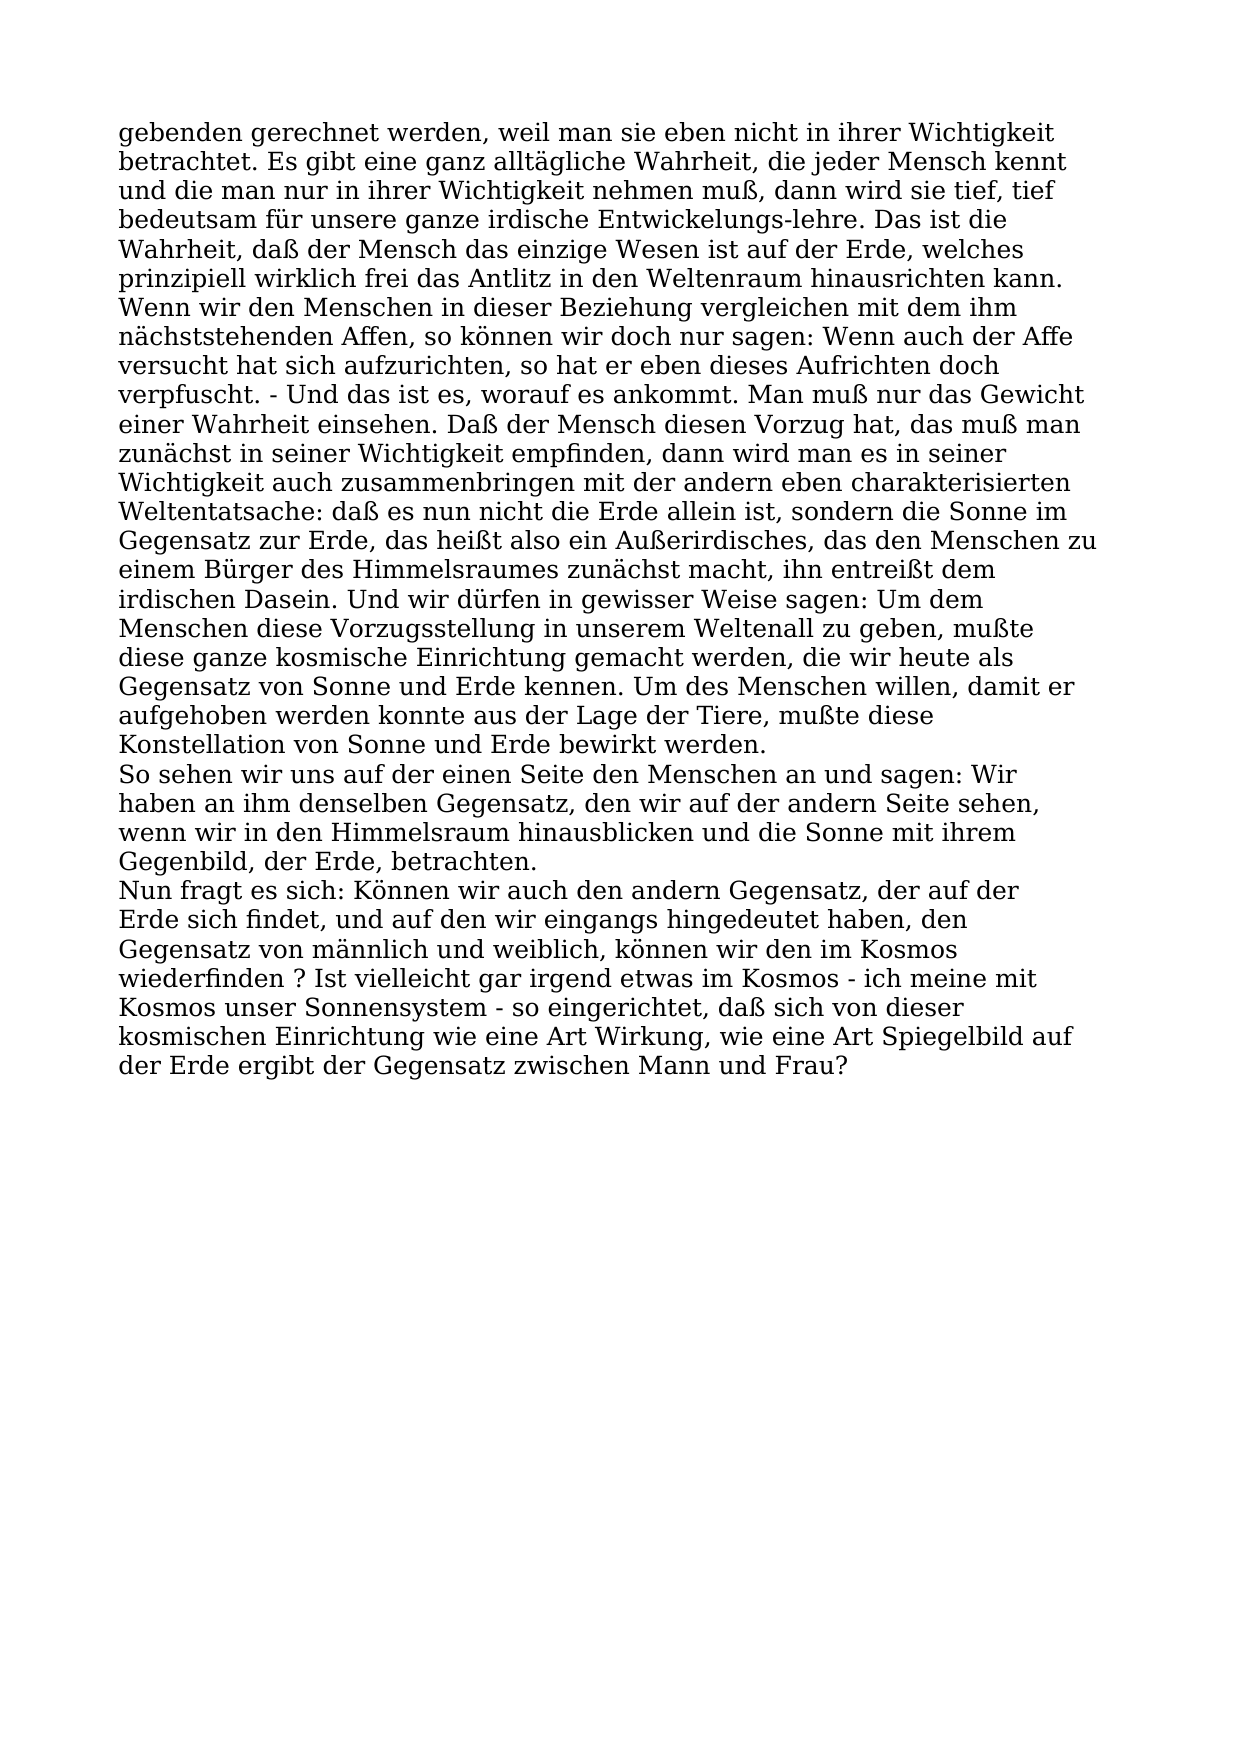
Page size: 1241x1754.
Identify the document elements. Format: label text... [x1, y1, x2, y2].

text und die man nur in ihrer Wichtigkeit nehmen muß, dann wird sie tief, tief [118, 176, 1122, 206]
text einem Bürger des Himmelsraumes zunächst macht, ihn entreißt dem [118, 556, 1122, 585]
text bedeutsam für unsere ganze irdische Entwickelungs-lehre. Das ist die [118, 206, 1122, 235]
text Wahrheit, daß der Mensch das einzige Wesen ist auf der Erde, welches [118, 235, 1122, 264]
text verpfuscht. - Und das ist es, worauf es ankommt. Man muß nur das Gewicht [118, 381, 1122, 410]
text betrachtet. Es gibt eine ganz alltägliche Wahrheit, die jeder Mensch kennt [118, 147, 1122, 176]
text Kosmos unser Sonnensystem - so eingerichtet, daß sich von dieser [118, 993, 1122, 1022]
text der Erde ergibt der Gegensatz zwischen Mann und Frau? [118, 1051, 1122, 1081]
text Gegensatz von Sonne und Erde kennen. Um des Menschen willen, damit er [118, 672, 1122, 701]
text Erde sich findet, und auf den wir eingangs hingedeutet haben, den [118, 906, 1122, 935]
text Menschen diese Vorzugsstellung in unserem Weltenall zu geben, mußte [118, 614, 1122, 643]
text Gegensatz von männlich und weiblich, können wir den im Kosmos [118, 935, 1122, 964]
text versucht hat sich aufzurichten, so hat er eben dieses Aufrichten doch [118, 351, 1122, 381]
text kosmischen Einrichtung wie eine Art Wirkung, wie eine Art Spiegelbild auf [118, 1022, 1122, 1051]
text zunächst in seiner Wichtigkeit empfinden, dann wird man es in seiner [118, 439, 1122, 468]
text einer Wahrheit einsehen. Daß der Mensch diesen Vorzug hat, das muß man [118, 410, 1122, 439]
text diese ganze kosmische Einrichtung gemacht werden, die wir heute als [118, 643, 1122, 672]
text Konstellation von Sonne und Erde bewirkt werden. [118, 731, 1122, 760]
text wenn wir in den Himmelsraum hinausblicken und die Sonne mit ihrem [118, 818, 1122, 847]
text wiederfinden ? Ist vielleicht gar irgend etwas im Kosmos - ich meine mit [118, 964, 1122, 993]
text Weltentatsache: daß es nun nicht die Erde allein ist, sondern die Sonne im [118, 497, 1122, 526]
text gebenden gerechnet werden, weil man sie eben nicht in ihrer Wichtigkeit [118, 118, 1122, 147]
text Nun fragt es sich: Können wir auch den andern Gegensatz, der auf der [118, 876, 1122, 906]
text Wenn wir den Menschen in dieser Beziehung vergleichen mit dem ihm [118, 293, 1122, 322]
text Wichtigkeit auch zusammenbringen mit der andern eben charakterisierten [118, 468, 1122, 497]
text prinzipiell wirklich frei das Antlitz in den Weltenraum hinausrichten kann. [118, 264, 1122, 293]
text aufgehoben werden konnte aus der Lage der Tiere, mußte diese [118, 701, 1122, 731]
text nächststehenden Affen, so können wir doch nur sagen: Wenn auch der Affe [118, 322, 1122, 351]
text haben an ihm denselben Gegensatz, den wir auf der andern Seite sehen, [118, 789, 1122, 818]
text irdischen Dasein. Und wir dürfen in gewisser Weise sagen: Um dem [118, 585, 1122, 614]
text So sehen wir uns auf der einen Seite den Menschen an und sagen: Wir [118, 760, 1122, 789]
text Gegensatz zur Erde, das heißt also ein Außerirdisches, das den Menschen zu [118, 526, 1122, 556]
text Gegenbild, der Erde, betrachten. [118, 847, 1122, 876]
